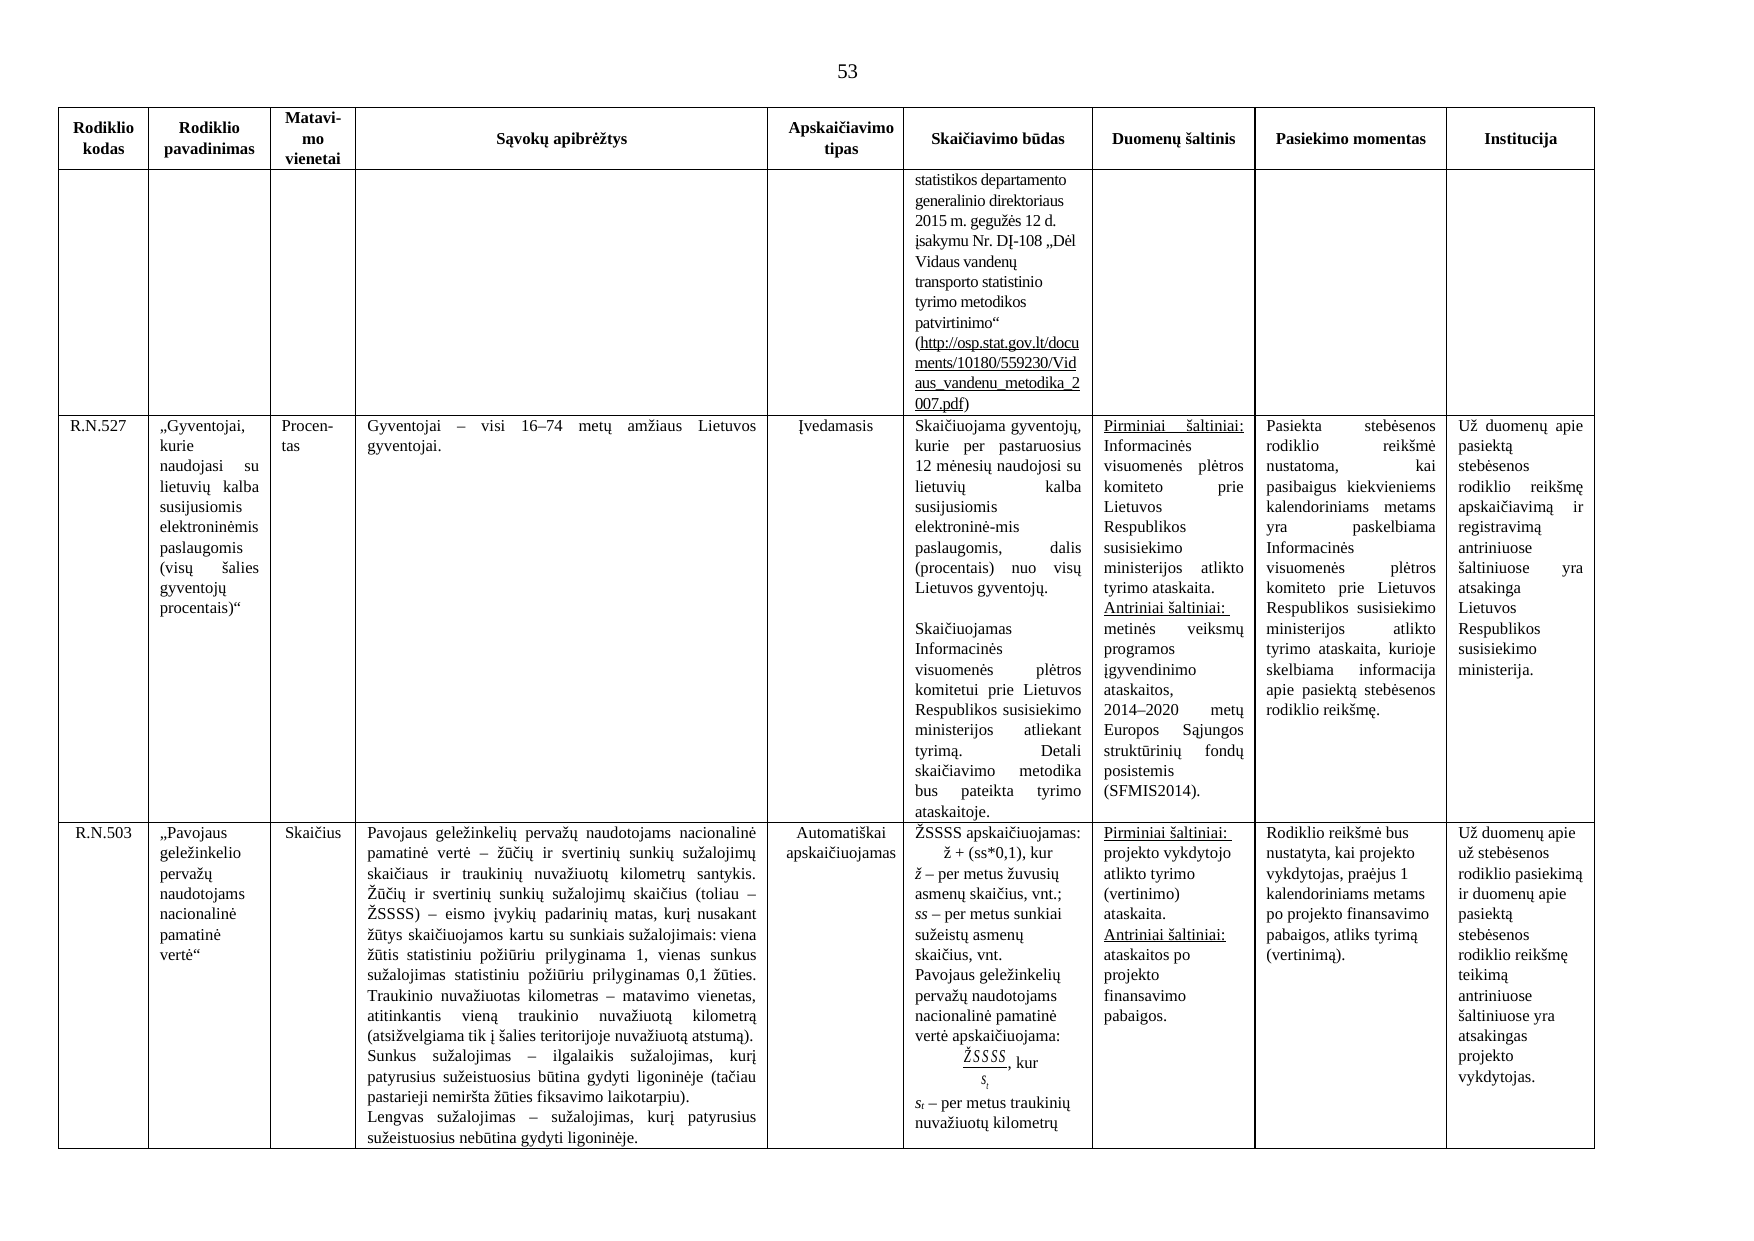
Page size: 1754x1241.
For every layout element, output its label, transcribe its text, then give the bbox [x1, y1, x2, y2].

table_header Skaičiavimo būdas [904, 108, 1092, 169]
table_cell [1093, 170, 1254, 414]
table_cell Pasiekta stebėsenos rodiklio reikšmė nustatoma, kai pasibaigus kiekvieniems kalendoriniams metams yra paskelbiama Informacinės visuomenės plėtros komiteto prie Lietuvos Respublikos susisiekimo ministerijos atlikto tyrimo ataskaita, kurioje skelbiama informacija apie pasiektą stebėsenos rodiklio reikšmę. [1256, 416, 1446, 822]
table_cell Pirminiai šaltiniai: Informacinės visuomenės plėtros komiteto prie Lietuvos Respublikos susisiekimo ministerijos atlikto tyrimo ataskaita. Antriniai šaltiniai: metinės veiksmų programos įgyvendinimo ataskaitos, 2014–2020 metų Europos Sąjungos struktūrinių fondų posistemis (SFMIS2014). [1093, 416, 1254, 822]
table_header Matavi-mo vienetai [271, 108, 355, 169]
table_cell [768, 170, 903, 414]
table_cell R.N.503 [59, 823, 148, 1148]
table_cell Procen-tas [271, 416, 355, 822]
table_cell Rodiklio reikšmė bus nustatyta, kai projekto vykdytojas, praėjus 1 kalendoriniams metams po projekto finansavimo pabaigos, atliks tyrimą (vertinimą). [1256, 823, 1446, 1148]
table_header Sąvokų apibrėžtys [356, 108, 767, 169]
table_cell ŽSSSS apskaičiuojamas: ž + (ss*0,1), kur ž – per metus žuvusių asmenų skaičius, vnt.; ss – per metus sunkiai sužeistų asmenų skaičius, vnt. Pavojaus geležinkelių pervažų naudotojams nacionalinė pamatinė vertė apskaičiuojama: , kur st – per metus traukinių nuvažiuotų kilometrų [904, 823, 1092, 1148]
table_header Rodiklio kodas [59, 108, 148, 169]
table_cell „Pavojaus geležinkelio pervažų naudotojams nacionalinė pamatinė vertė“ [149, 823, 270, 1148]
table_header Duomenų šaltinis [1093, 108, 1254, 169]
table_cell Automatiškai apskaičiuojamas [768, 823, 903, 1148]
table_cell Skaičius [271, 823, 355, 1148]
table_cell Gyventojai – visi 16–74 metų amžiaus Lietuvos gyventojai. [356, 416, 767, 822]
table_cell [271, 170, 355, 414]
table_cell R.N.527 [59, 416, 148, 822]
table_cell Pirminiai šaltiniai: projekto vykdytojo atlikto tyrimo (vertinimo) ataskaita. Antriniai šaltiniai: ataskaitos po projekto finansavimo pabaigos. [1093, 823, 1254, 1148]
table_cell [1256, 170, 1446, 414]
table_cell „Gyventojai, kurie naudojasi su lietuvių kalba susijusiomis elektroninėmis paslaugomis (visų šalies gyventojų procentais)“ [149, 416, 270, 822]
table_cell Už duomenų apie pasiektą stebėsenos rodiklio reikšmę apskaičiavimą ir registravimą antriniuose šaltiniuose yra atsakinga Lietuvos Respublikos susisiekimo ministerija. [1447, 416, 1594, 822]
table_cell Skaičiuojama gyventojų, kurie per pastaruosius 12 mėnesių naudojosi su lietuvių kalba susijusiomis elektroninė-mis paslaugomis, dalis (procentais) nuo visų Lietuvos gyventojų. Skaičiuojamas Informacinės visuomenės plėtros komitetui prie Lietuvos Respublikos susisiekimo ministerijos atliekant tyrimą. Detali skaičiavimo metodika bus pateikta tyrimo ataskaitoje. [904, 416, 1092, 822]
table_cell Įvedamasis [768, 416, 903, 822]
table_header Pasiekimo momentas [1256, 108, 1446, 169]
table_header Institucija [1447, 108, 1594, 169]
table_cell Pavojaus geležinkelių pervažų naudotojams nacionalinė pamatinė vertė – žūčių ir svertinių sunkių sužalojimų skaičiaus ir traukinių nuvažiuotų kilometrų santykis. Žūčių ir svertinių sunkių sužalojimų skaičius (toliau – ŽSSSS) – eismo įvykių padarinių matas, kurį nusakant žūtys skaičiuojamos kartu su sunkiais sužalojimais: viena žūtis statistiniu požiūriu prilyginama 1, vienas sunkus sužalojimas statistiniu požiūriu prilyginamas 0,1 žūties. Traukinio nuvažiuotas kilometras – matavimo vienetas, atitinkantis vieną traukinio nuvažiuotą kilometrą (atsižvelgiama tik į šalies teritorijoje nuvažiuotą atstumą). Sunkus sužalojimas – ilgalaikis sužalojimas, kurį patyrusius sužeistuosius būtina gydyti ligoninėje (tačiau pastarieji nemiršta žūties fiksavimo laikotarpiu). Lengvas sužalojimas – sužalojimas, kurį patyrusius sužeistuosius nebūtina gydyti ligoninėje. [356, 823, 767, 1148]
table_cell [1447, 170, 1594, 414]
table_header Apskaičiavimo tipas [768, 108, 903, 169]
table_cell statistikos departamento generalinio direktoriaus 2015 m. gegužės 12 d. įsakymu Nr. DĮ-108 „Dėl Vidaus vandenų transporto statistinio tyrimo metodikos patvirtinimo“ (http://osp.stat.gov.lt/documents/10180/559230/Vidaus_vandenu_metodika_2007.pdf) [904, 170, 1092, 414]
table_cell [59, 170, 148, 414]
table_header Rodiklio pavadinimas [149, 108, 270, 169]
table_cell [149, 170, 270, 414]
table_cell [356, 170, 767, 414]
table_cell Už duomenų apie už stebėsenos rodiklio pasiekimą ir duomenų apie pasiektą stebėsenos rodiklio reikšmę teikimą antriniuose šaltiniuose yra atsakingas projekto vykdytojas. [1447, 823, 1594, 1148]
